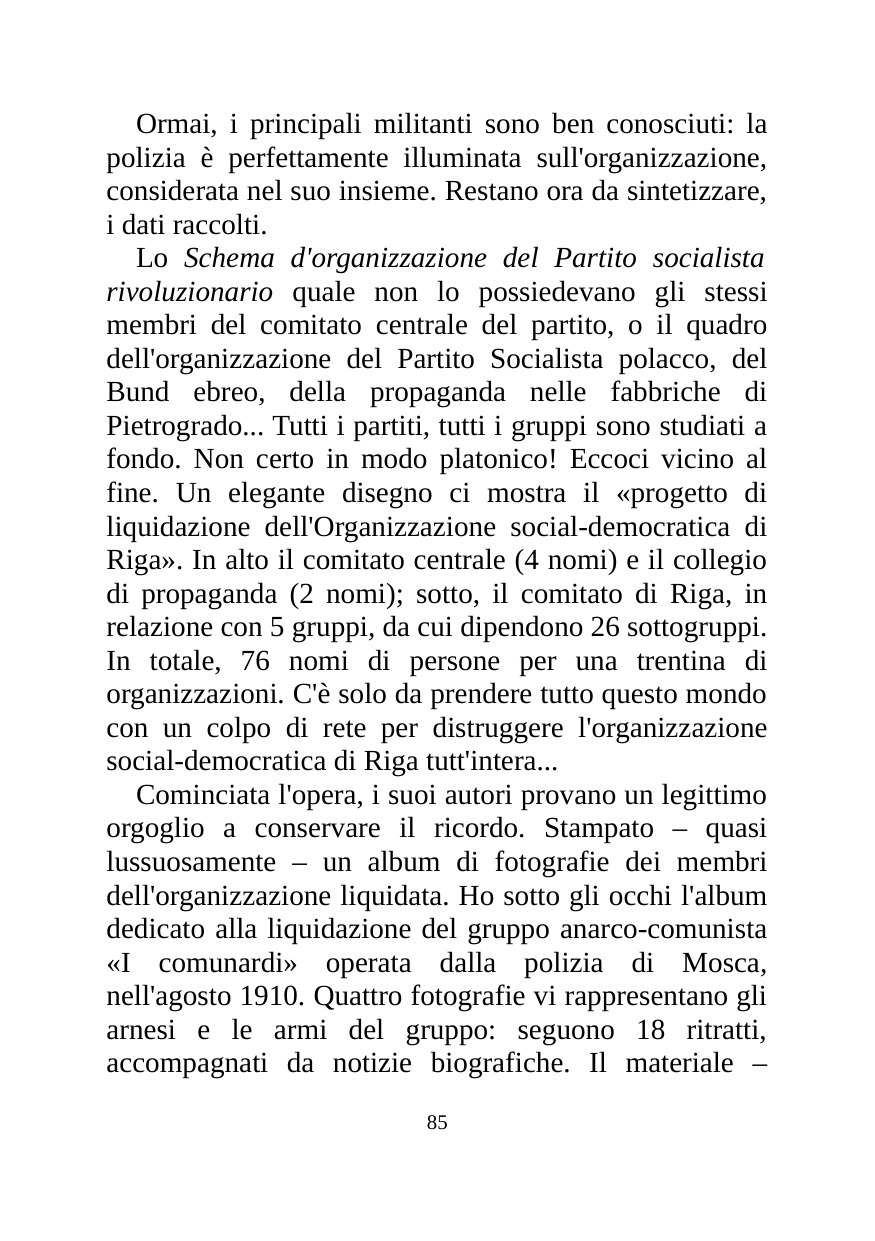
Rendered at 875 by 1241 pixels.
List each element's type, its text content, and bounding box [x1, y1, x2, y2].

text Ormai, i principali militanti sono ben conosciuti: la polizia è perfettamente illuminata sull'organizzazione, considerata nel suo insieme. Restano ora da sintetizzare, i dati raccolti. [106, 106, 768, 240]
text Cominciata l'opera, i suoi autori provano un legittimo orgoglio a conservare il ricordo. Stampato – quasi lussuosamente – un album di fotografie dei membri dell'organizzazione liquidata. Ho sotto gli occhi l'album dedicato alla liquidazione del gruppo anarco-comunista «I comunardi» operata dalla polizia di Mosca, nell'agosto 1910. Quattro fotografie vi rappresentano gli arnesi e le armi del gruppo: seguono 18 ritratti, accompagnati da notizie biografiche. Il materiale – [106, 777, 768, 1079]
text Lo Schema d'organizzazione del Partito socialista rivoluzionario quale non lo possiedevano gli stessi membri del comitato centrale del partito, o il quadro dell'organizzazione del Partito Socialista polacco, del Bund ebreo, della propaganda nelle fabbriche di Pietrogrado... Tutti i partiti, tutti i gruppi sono studiati a fondo. Non certo in modo platonico! Eccoci vicino al fine. Un elegante disegno ci mostra il «progetto di liquidazione dell'Organizzazione social-democratica di Riga». In alto il comitato centrale (4 nomi) e il collegio di propaganda (2 nomi); sotto, il comitato di Riga, in relazione con 5 gruppi, da cui dipendono 26 sottogruppi. In totale, 76 nomi di persone per una trentina di organizzazioni. C'è solo da prendere tutto questo mondo con un colpo di rete per distruggere l'organizzazione social-democratica di Riga tutt'intera... [106, 240, 768, 777]
